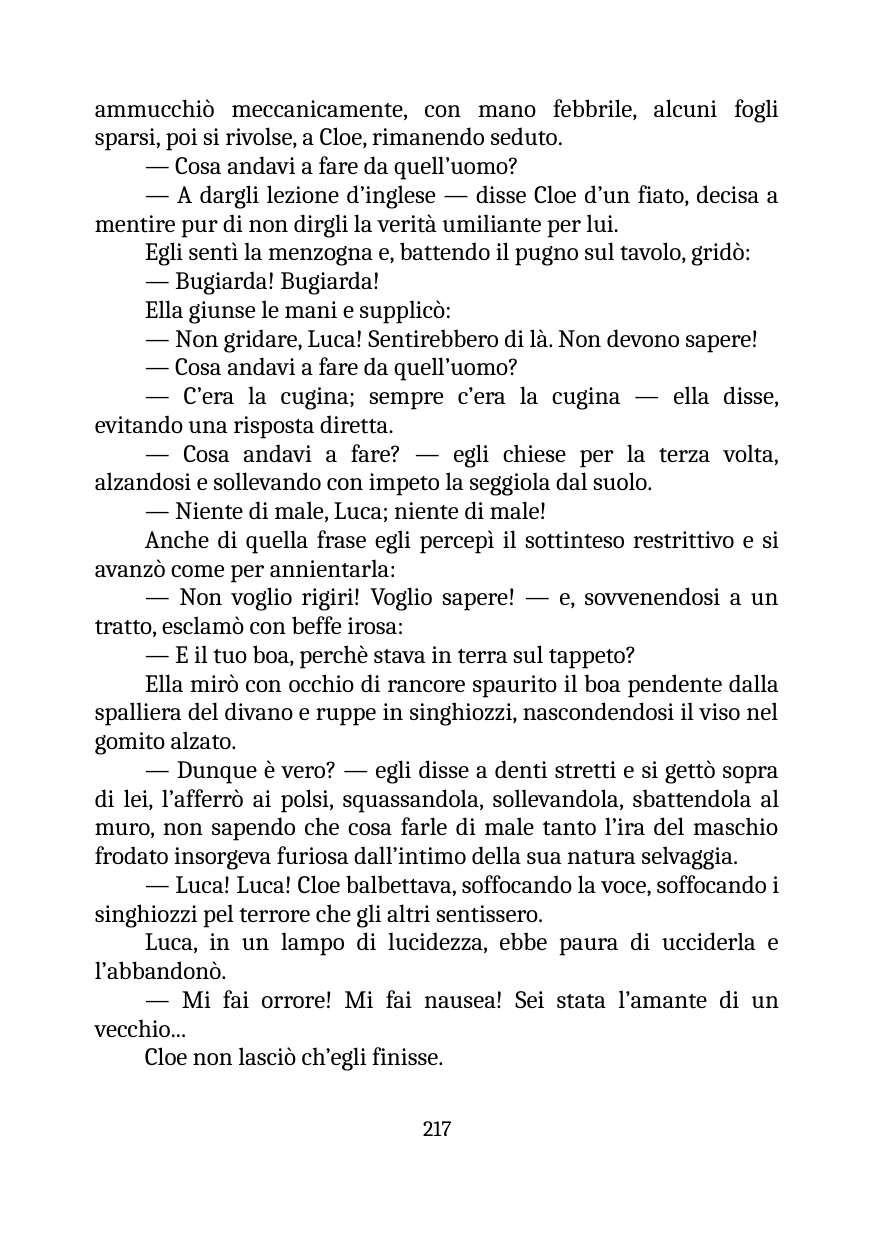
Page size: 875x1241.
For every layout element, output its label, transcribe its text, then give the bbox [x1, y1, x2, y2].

text — Non voglio rigiri! Voglio sapere! — e, sovvenendosi a un tratto, esclamò con beffe irosa: [94, 583, 779, 641]
text Ella giunse le mani e supplicò: [94, 296, 779, 324]
text — Cosa andavi a fare da quell’uomo? [94, 353, 779, 382]
text — Luca! Luca! Cloe balbettava, soffocando la voce, soffocando i singhiozzi pel terrore che gli altri sentissero. [94, 871, 779, 928]
text Cloe non lasciò ch’egli finisse. [94, 1043, 779, 1072]
text Ella mirò con occhio di rancore spaurito il boa pendente dalla spalliera del divano e ruppe in singhiozzi, nascondendosi il viso nel gomito alzato. [94, 669, 779, 756]
text — Dunque è vero? — egli disse a denti stretti e si gettò sopra di lei, l’afferrò ai polsi, squassandola, sollevandola, sbattendola al muro, non sapendo che cosa farle di male tanto l’ira del maschio frodato insorgeva furiosa dall’intimo della sua natura selvaggia. [94, 756, 779, 871]
text — C’era la cugina; sempre c’era la cugina — ella disse, evitando una risposta diretta. [94, 382, 779, 439]
text — Cosa andavi a fare da quell’uomo? [94, 152, 779, 181]
text ammucchiò meccanicamente, con mano febbrile, alcuni fogli sparsi, poi si rivolse, a Cloe, rimanendo seduto. [94, 94, 779, 152]
text Egli sentì la menzogna e, battendo il pugno sul tavolo, gridò: [94, 238, 779, 267]
text Luca, in un lampo di lucidezza, ebbe paura di ucciderla e l’abbandonò. [94, 928, 779, 986]
text — Cosa andavi a fare? — egli chiese per la terza volta, alzandosi e sollevando con impeto la seggiola dal suolo. [94, 439, 779, 497]
text — Mi fai orrore! Mi fai nausea! Sei stata l’amante di un vecchio... [94, 986, 779, 1043]
text — Bugiarda! Bugiarda! [94, 267, 779, 296]
text — E il tuo boa, perchè stava in terra sul tappeto? [94, 641, 779, 669]
text Anche di quella frase egli percepì il sottinteso restrittivo e si avanzò come per annientarla: [94, 526, 779, 583]
text — Niente di male, Luca; niente di male! [94, 497, 779, 526]
text — Non gridare, Luca! Sentirebbero di là. Non devono sapere! [94, 324, 779, 353]
text — A dargli lezione d’inglese — disse Cloe d’un fiato, decisa a mentire pur di non dirgli la verità umiliante per lui. [94, 181, 779, 238]
